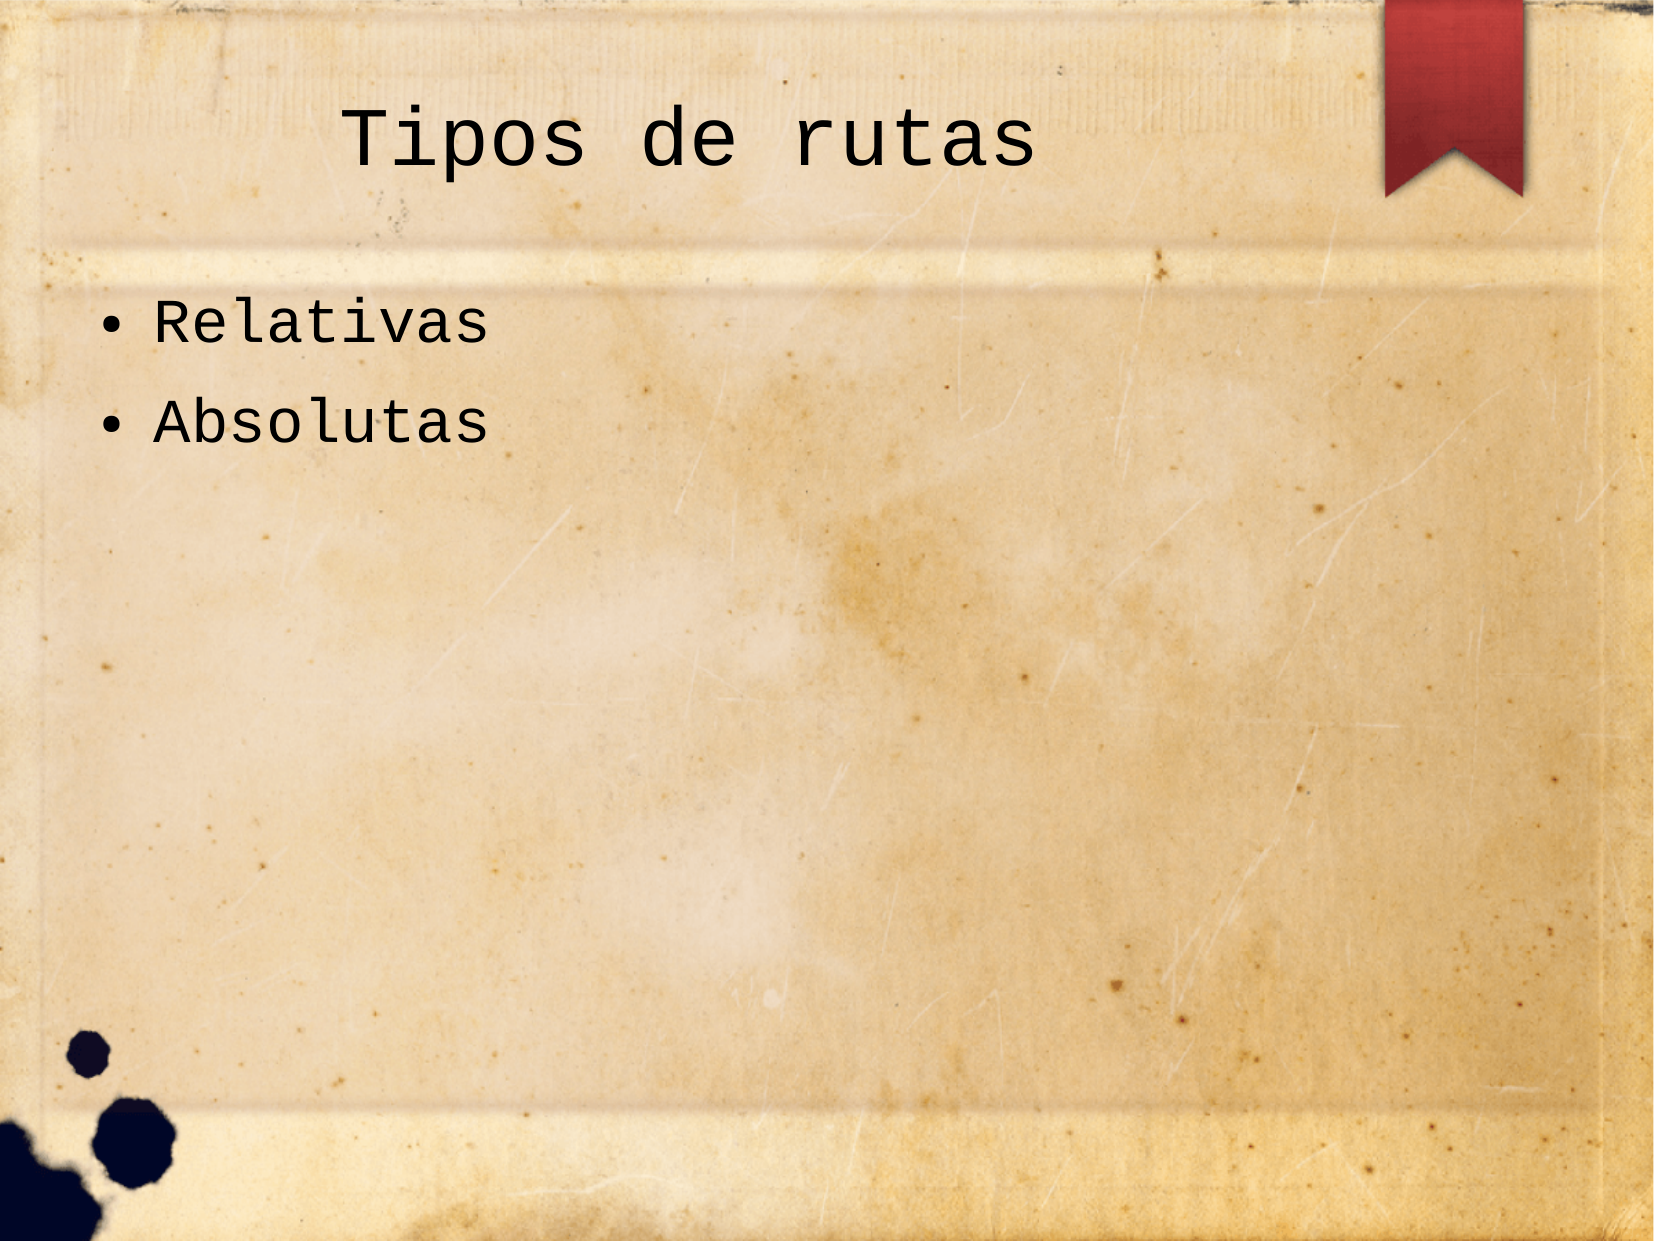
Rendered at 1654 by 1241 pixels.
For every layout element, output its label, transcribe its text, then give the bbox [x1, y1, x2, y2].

list Relativas Absolutas [82, 290, 1538, 1010]
title Tipos de rutas [82, 49, 1347, 237]
picture [0, 0, 1654, 1241]
